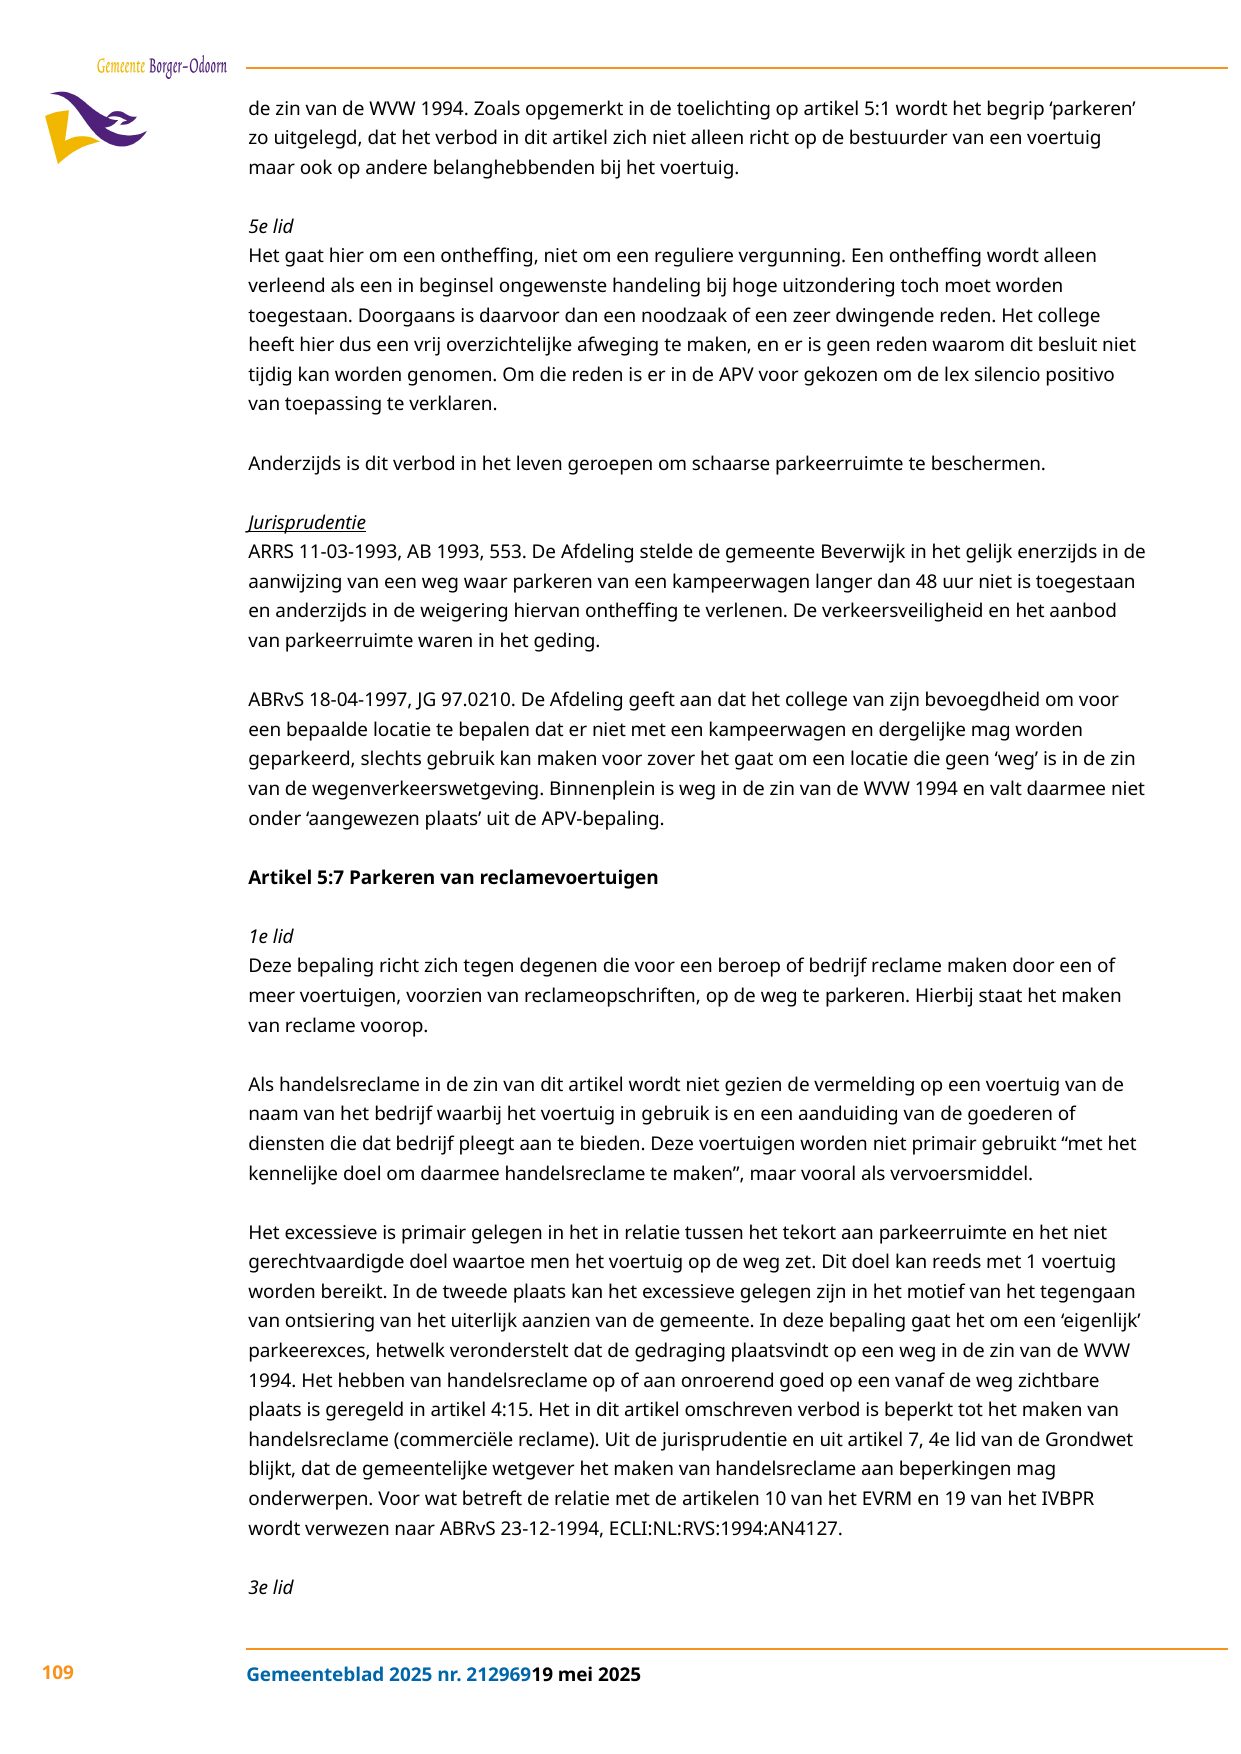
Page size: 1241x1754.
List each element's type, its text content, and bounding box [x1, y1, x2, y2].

text ARRS 11-03-1993, AB 1993, 553. De Afdeling stelde de gemeente Beverwijk in het gelijk enerzijds in de aanwijzing van een weg waar parkeren van een kampeerwagen langer dan 48 uur niet is toegestaan en anderzijds in de weigering hiervan ontheffing te verlenen. De verkeersveiligheid en het aanbod van parkeerruimte waren in het geding. [248, 538, 1152, 653]
text Jurisprudentie [248, 509, 1152, 535]
text 5e lid [248, 213, 1152, 239]
text 1e lid [248, 923, 1152, 949]
text Artikel 5:7 Parkeren van reclamevoertuigen [248, 864, 1152, 890]
picture [41, 47, 231, 172]
text Het gaat hier om een ontheffing, niet om een reguliere vergunning. Een ontheffing wordt alleen verleend als een in beginsel ongewenste handeling bij hoge uitzondering toch moet worden toegestaan. Doorgaans is daarvoor dan een noodzaak of een zeer dwingende reden. Het college heeft hier dus een vrij overzichtelijke afweging te maken, en er is geen reden waarom dit besluit niet tijdig kan worden genomen. Om die reden is er in de APV voor gekozen om de lex silencio positivo van toepassing te verklaren. [248, 243, 1152, 416]
text Deze bepaling richt zich tegen degenen die voor een beroep of bedrijf reclame maken door een of meer voertuigen, voorzien van reclameopschriften, op de weg te parkeren. Hierbij staat het maken van reclame voorop. [248, 953, 1152, 1038]
text ABRvS 18-04-1997, JG 97.0210. De Afdeling geeft aan dat het college van zijn bevoegdheid om voor een bepaalde locatie te bepalen dat er niet met een kampeerwagen en dergelijke mag worden geparkeerd, slechts gebruik kan maken voor zover het gaat om een locatie die geen ‘weg’ is in de zin van de wegenverkeerswetgeving. Binnenplein is weg in de zin van de WVW 1994 en valt daarmee niet onder ‘aangewezen plaats’ uit de APV-bepaling. [248, 686, 1152, 831]
text Als handelsreclame in de zin van dit artikel wordt niet gezien de vermelding op een voertuig van de naam van het bedrijf waarbij het voertuig in gebruik is en een aanduiding van de goederen of diensten die dat bedrijf pleegt aan te bieden. Deze voertuigen worden niet primair gebruikt “met het kennelijke doel om daarmee handelsreclame te maken”, maar vooral als vervoersmiddel. [248, 1071, 1152, 1186]
text 3e lid [248, 1574, 1152, 1600]
text Anderzijds is dit verbod in het leven geroepen om schaarse parkeerruimte te beschermen. [248, 450, 1152, 476]
text Het excessieve is primair gelegen in het in relatie tussen het tekort aan parkeerruimte en het niet gerechtvaardigde doel waartoe men het voertuig op de weg zet. Dit doel kan reeds met 1 voertuig worden bereikt. In de tweede plaats kan het excessieve gelegen zijn in het motief van het tegengaan van ontsiering van het uiterlijk aanzien van de gemeente. In deze bepaling gaat het om een ‘eigenlijk’ parkeerexces, hetwelk veronderstelt dat de gedraging plaatsvindt op een weg in de zin van de WVW 1994. Het hebben van handelsreclame op of aan onroerend goed op een vanaf de weg zichtbare plaats is geregeld in artikel 4:15. Het in dit artikel omschreven verbod is beperkt tot het maken van handelsreclame (commerciële reclame). Uit de jurisprudentie en uit artikel 7, 4e lid van de Grondwet blijkt, dat de gemeentelijke wetgever het maken van handelsreclame aan beperkingen mag onderwerpen. Voor wat betreft de relatie met de artikelen 10 van het EVRM en 19 van het IVBPR wordt verwezen naar ABRvS 23-12-1994, ECLI:NL:RVS:1994:AN4127. [248, 1219, 1152, 1541]
text de zin van de WVW 1994. Zoals opgemerkt in de toelichting op artikel 5:1 wordt het begrip ‘parkeren’ zo uitgelegd, dat het verbod in dit artikel zich niet alleen richt op de bestuurder van een voertuig maar ook op andere belanghebbenden bij het voertuig. [248, 95, 1152, 180]
